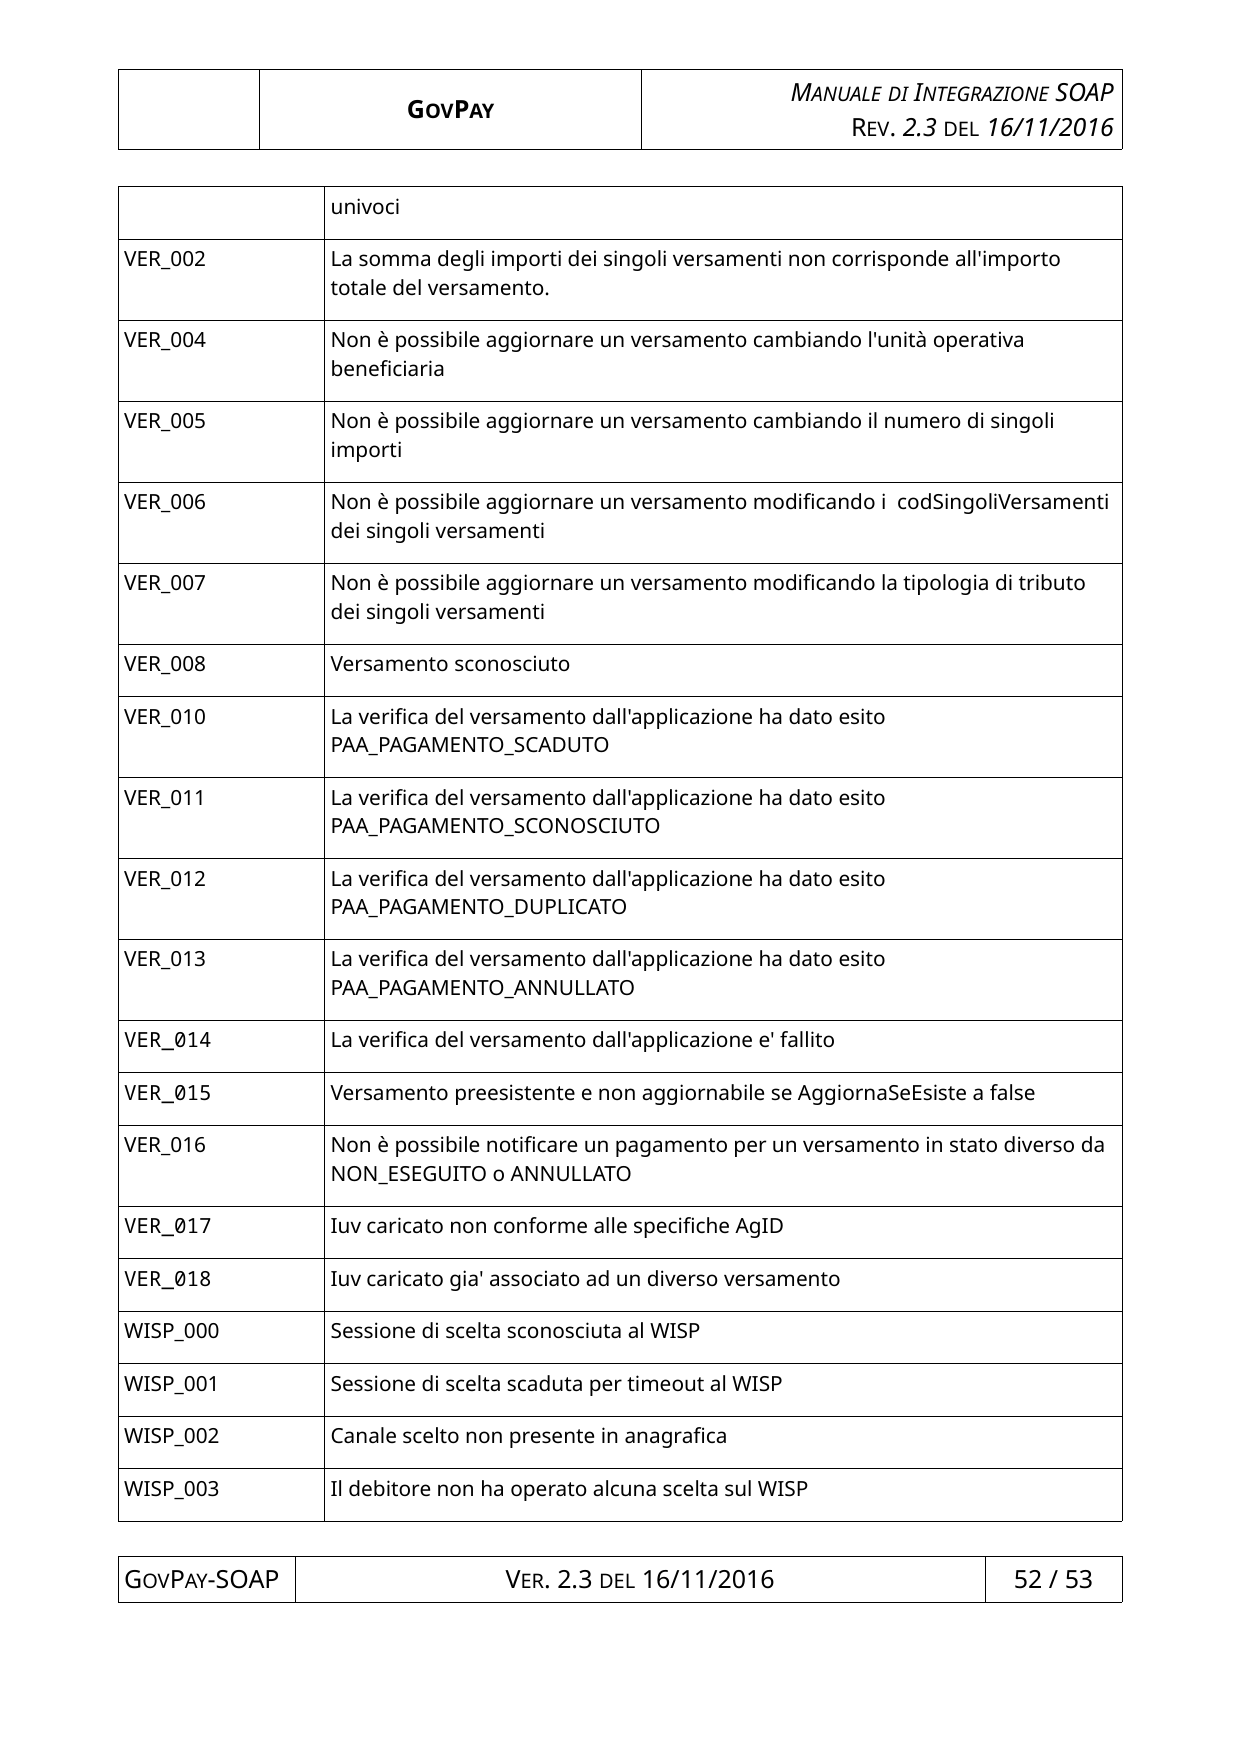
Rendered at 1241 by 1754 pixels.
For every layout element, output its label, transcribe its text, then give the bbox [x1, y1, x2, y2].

table_cell VER_017 [119, 1207, 324, 1258]
table_cell Canale scelto non presente in anagrafica [325, 1417, 1122, 1468]
table_cell Iuv caricato non conforme alle specifiche AgID [325, 1207, 1122, 1258]
table_cell VER_016 [119, 1126, 324, 1206]
table_cell VER_006 [119, 483, 324, 562]
table_cell VER_004 [119, 321, 324, 401]
table_cell VER_008 [119, 645, 324, 696]
table_cell VER_018 [119, 1259, 324, 1311]
table_cell univoci [325, 187, 1122, 239]
table_cell La verifica del versamento dall'applicazione ha dato esito PAA_PAGAMENTO_SCADUTO [325, 697, 1122, 777]
table_cell WISP_000 [119, 1312, 324, 1363]
table_cell VER_014 [119, 1021, 324, 1072]
table_cell Non è possibile aggiornare un versamento cambiando l'unità operativa beneficiaria [325, 321, 1122, 401]
table_cell Versamento preesistente e non aggiornabile se AggiornaSeEsiste a false [325, 1073, 1122, 1125]
table_cell VER_005 [119, 402, 324, 482]
table_cell VER_010 [119, 697, 324, 777]
table_cell Non è possibile notificare un pagamento per un versamento in stato diverso da NON_ESEGUITO o ANNULLATO [325, 1126, 1122, 1206]
table_cell La somma degli importi dei singoli versamenti non corrisponde all'importo totale del versamento. [325, 240, 1122, 320]
table_cell La verifica del versamento dall'applicazione ha dato esito PAA_PAGAMENTO_ANNULLATO [325, 940, 1122, 1020]
table_cell [119, 187, 324, 239]
table_cell VER_013 [119, 940, 324, 1020]
table_cell Sessione di scelta scaduta per timeout al WISP [325, 1364, 1122, 1416]
table_cell La verifica del versamento dall'applicazione ha dato esito PAA_PAGAMENTO_SCONOSCIUTO [325, 778, 1122, 858]
table_cell Sessione di scelta sconosciuta al WISP [325, 1312, 1122, 1363]
table_cell WISP_002 [119, 1417, 324, 1468]
table_cell VER_012 [119, 859, 324, 939]
table_cell WISP_003 [119, 1469, 324, 1521]
table_cell Versamento sconosciuto [325, 645, 1122, 696]
table_cell Non è possibile aggiornare un versamento modificando la tipologia di tributo dei singoli versamenti [325, 564, 1122, 643]
table_cell VER_015 [119, 1073, 324, 1125]
table_cell Non è possibile aggiornare un versamento modificando i codSingoliVersamenti dei singoli versamenti [325, 483, 1122, 562]
table_cell La verifica del versamento dall'applicazione e' fallito [325, 1021, 1122, 1072]
table_cell Non è possibile aggiornare un versamento cambiando il numero di singoli importi [325, 402, 1122, 482]
table_cell VER_002 [119, 240, 324, 320]
table_cell Il debitore non ha operato alcuna scelta sul WISP [325, 1469, 1122, 1521]
table_cell VER_011 [119, 778, 324, 858]
table_cell Iuv caricato gia' associato ad un diverso versamento [325, 1259, 1122, 1311]
table_cell WISP_001 [119, 1364, 324, 1416]
table_cell VER_007 [119, 564, 324, 643]
table_cell La verifica del versamento dall'applicazione ha dato esito PAA_PAGAMENTO_DUPLICATO [325, 859, 1122, 939]
